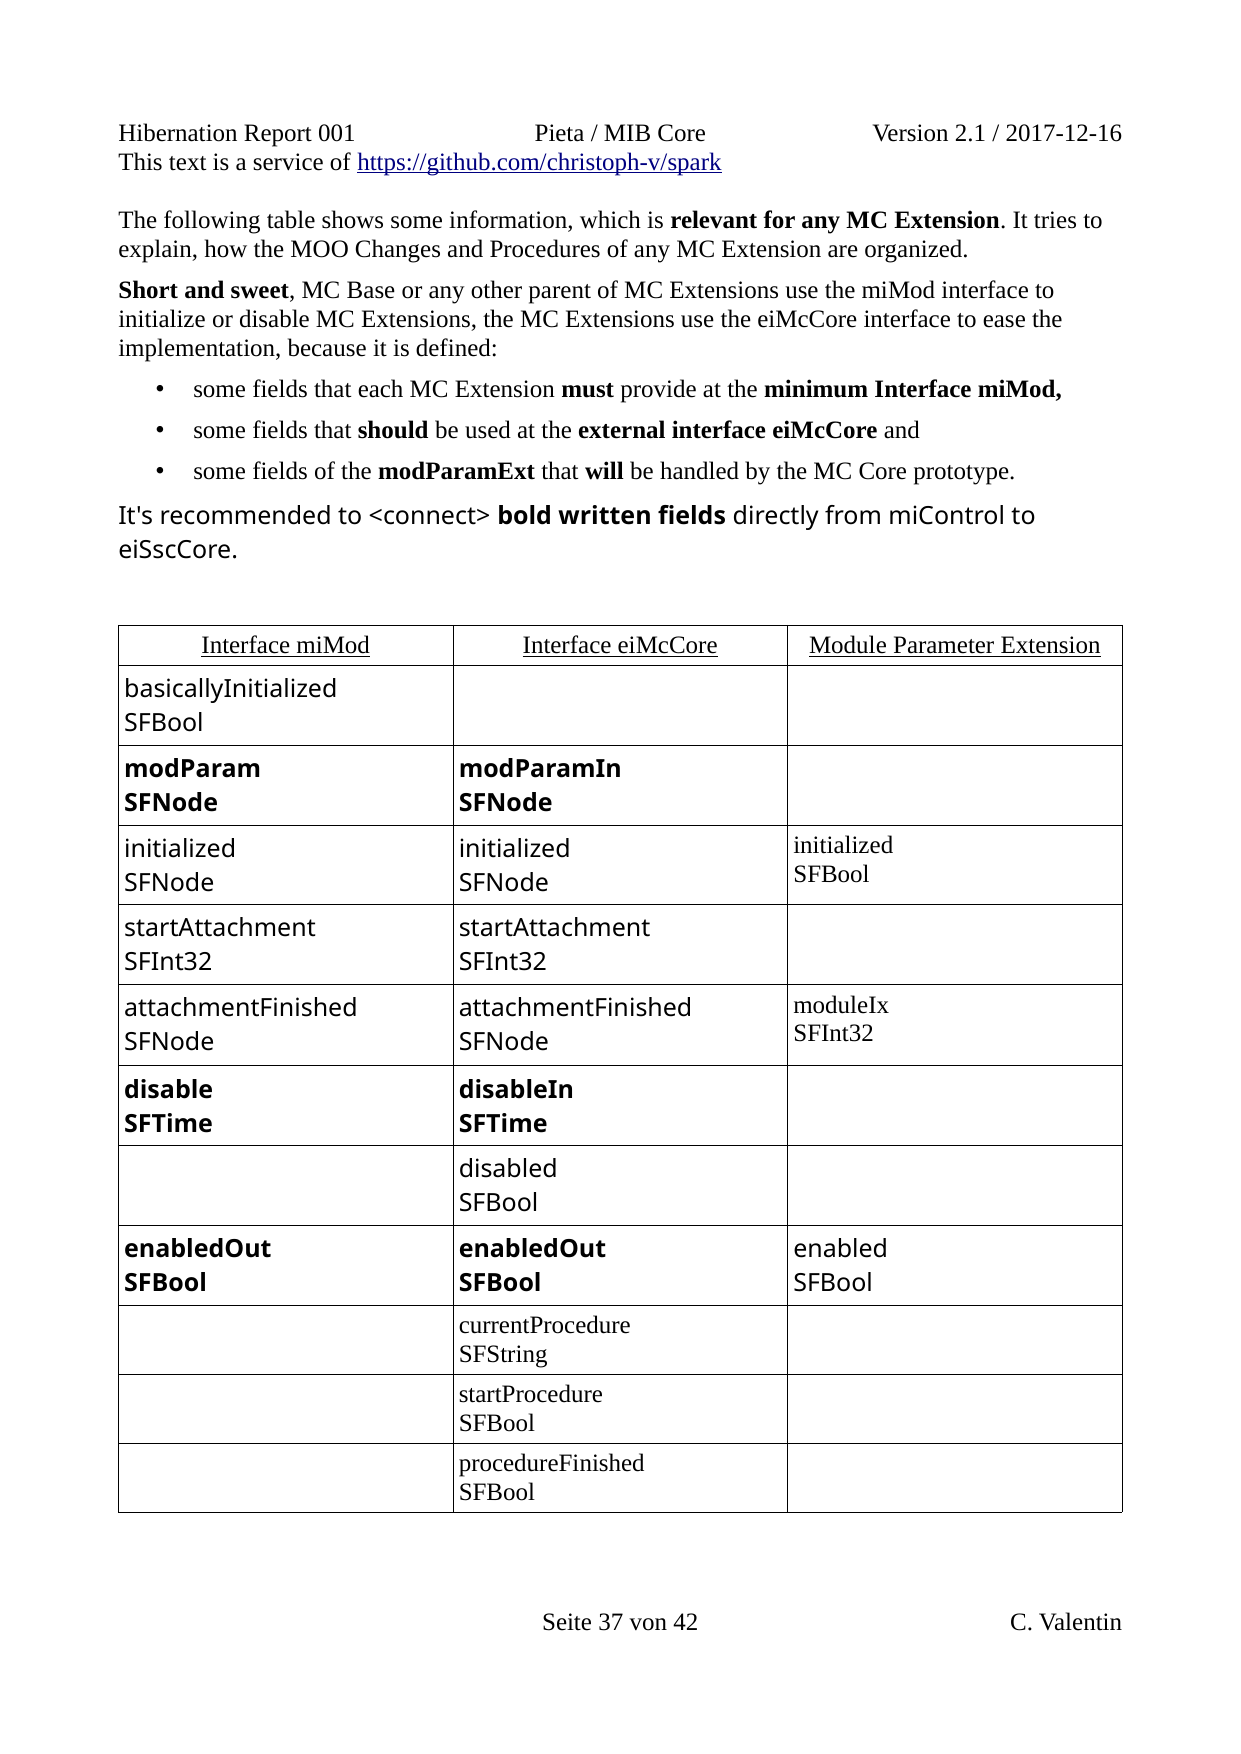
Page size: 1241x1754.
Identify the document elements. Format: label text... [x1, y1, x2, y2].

list some fields of the modParamExt that will be handled by the MC Core prototype. [156, 456, 1122, 485]
table_cell [788, 1444, 1122, 1512]
table_cell startAttachment SFInt32 [454, 905, 787, 984]
table_cell currentProcedure SFString [454, 1306, 787, 1373]
table_cell startAttachment SFInt32 [119, 905, 453, 984]
table_cell [788, 666, 1122, 745]
table_cell attachmentFinished SFNode [119, 985, 453, 1065]
list some fields that each MC Extension must provide at the minimum Interface miMod, [156, 374, 1122, 403]
table_cell [788, 746, 1122, 824]
table_cell modParam SFNode [119, 746, 453, 824]
table_cell moduleIx SFInt32 [788, 985, 1122, 1065]
table_cell initialized SFNode [454, 826, 787, 904]
table_cell [454, 666, 787, 745]
text It's recommended to <connect> bold written fields directly from miControl to eiSscCore. [118, 498, 1122, 566]
table_cell [788, 1306, 1122, 1373]
table_header Interface miMod [119, 626, 453, 665]
table_cell startProcedure SFBool [454, 1375, 787, 1443]
text The following table shows some information, which is relevant for any MC Extension. It tries to explain, how the MOO Changes and Procedures of any MC Extension are organized. [118, 205, 1122, 263]
table_header Interface eiMcCore [454, 626, 787, 665]
table_cell initialized SFBool [788, 826, 1122, 904]
table_cell disableIn SFTime [454, 1066, 787, 1145]
table_cell enabledOut SFBool [119, 1226, 453, 1304]
table_cell basicallyInitialized SFBool [119, 666, 453, 745]
text Short and sweet, MC Base or any other parent of MC Extensions use the miMod interface to initialize or disable MC Extensions, the MC Extensions use the eiMcCore interface to ease the implementation, because it is defined: [118, 275, 1122, 361]
table_cell initialized SFNode [119, 826, 453, 904]
table_cell disabled SFBool [454, 1146, 787, 1225]
table_cell [119, 1375, 453, 1443]
table_cell procedureFinished SFBool [454, 1444, 787, 1512]
table_cell [119, 1444, 453, 1512]
table_cell [119, 1146, 453, 1225]
table_cell [788, 1146, 1122, 1225]
table_cell modParamIn SFNode [454, 746, 787, 824]
table_cell enabledOut SFBool [454, 1226, 787, 1304]
table_cell attachmentFinished SFNode [454, 985, 787, 1065]
table_header Module Parameter Extension [788, 626, 1122, 665]
table_cell [119, 1306, 453, 1373]
table_cell enabled SFBool [788, 1226, 1122, 1304]
table_cell [788, 1066, 1122, 1145]
table_cell [788, 1375, 1122, 1443]
list some fields that should be used at the external interface eiMcCore and [156, 415, 1122, 444]
table_cell disable SFTime [119, 1066, 453, 1145]
table_cell [788, 905, 1122, 984]
